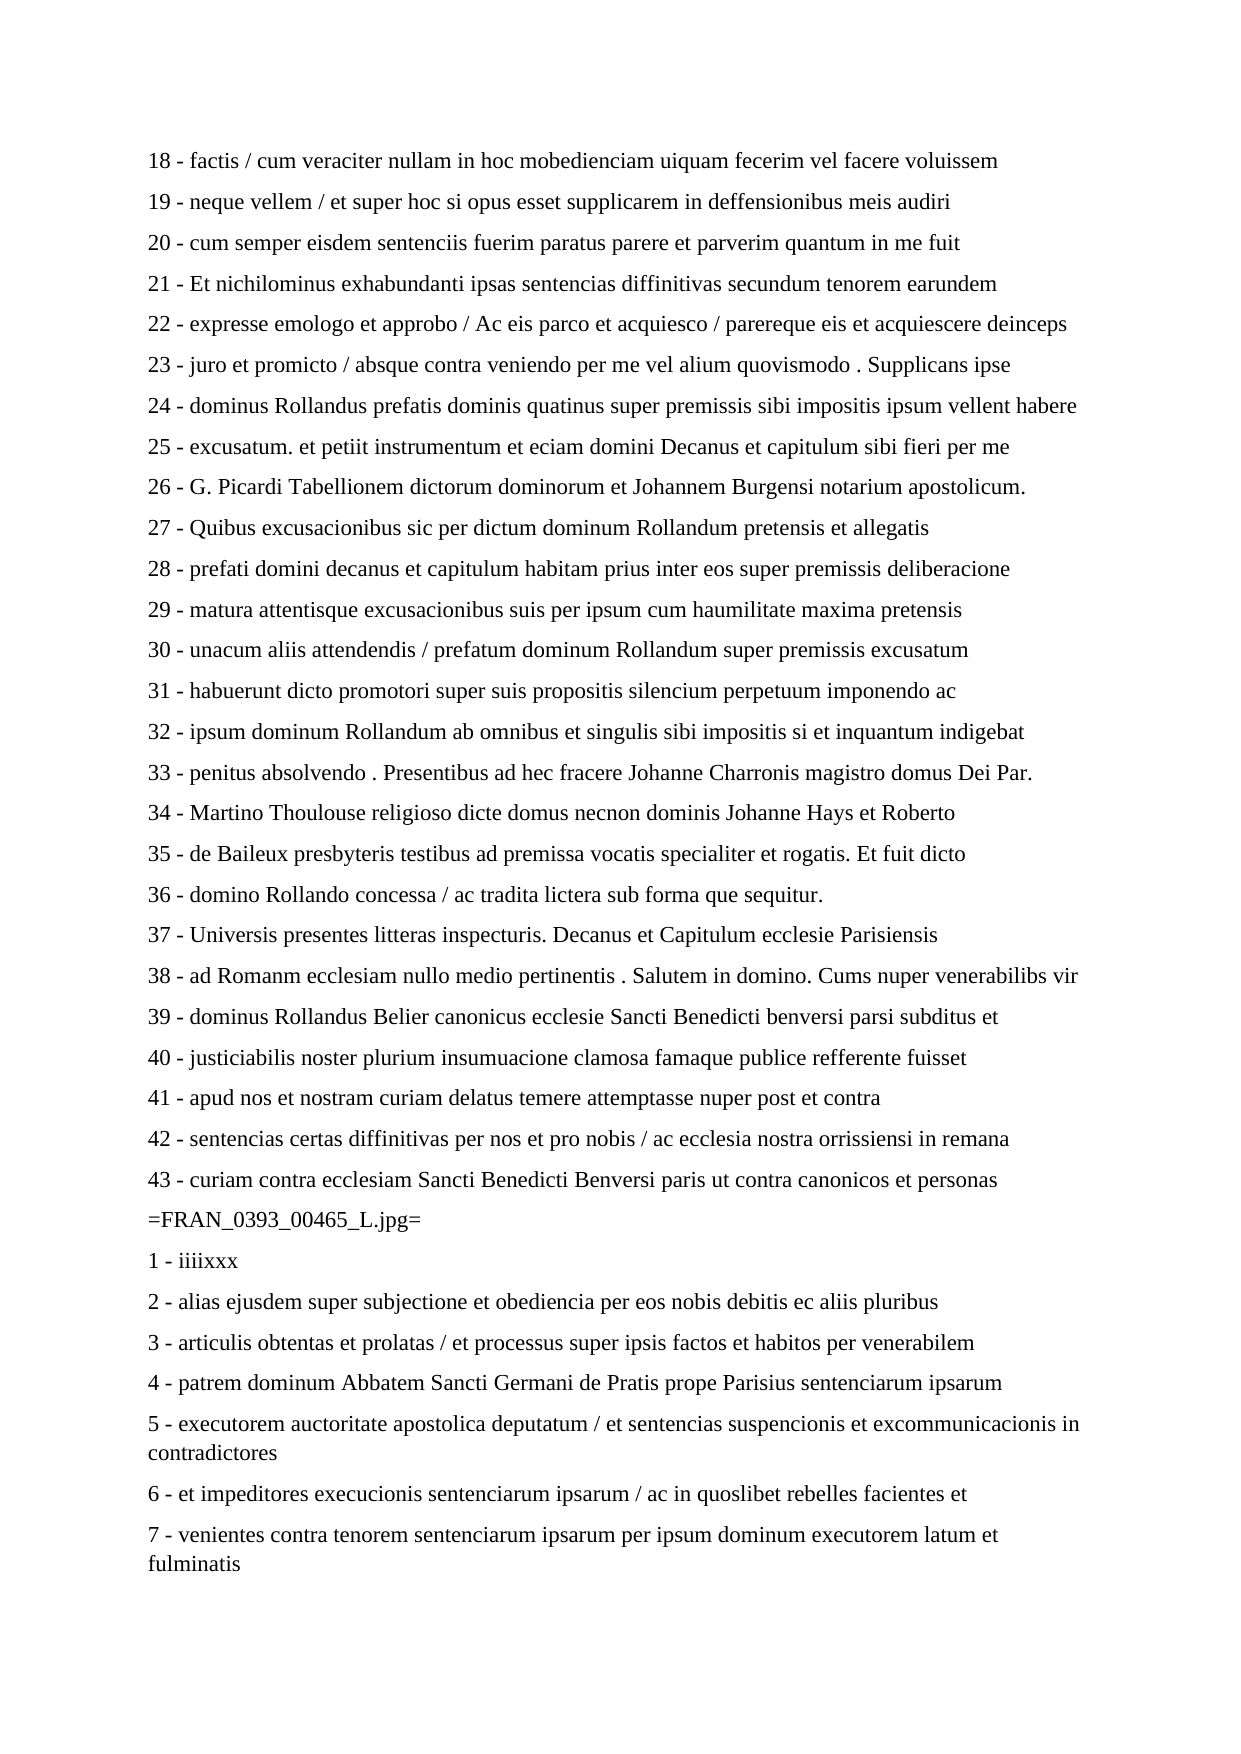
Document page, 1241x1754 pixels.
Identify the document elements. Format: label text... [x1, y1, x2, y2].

text 19 - neque vellem / et super hoc si opus esset supplicarem in deffensionibus meis audiri [148, 188, 1093, 215]
text 4 - patrem dominum Abbatem Sancti Germani de Pratis prope Parisius sentenciarum ipsarum [148, 1369, 1093, 1396]
text 39 - dominus Rollandus Belier canonicus ecclesie Sancti Benedicti benversi parsi subditus et [148, 1003, 1093, 1029]
text 37 - Universis presentes litteras inspecturis. Decanus et Capitulum ecclesie Parisiensis [148, 921, 1093, 948]
text 29 - matura attentisque excusacionibus suis per ipsum cum haumilitate maxima pretensis [148, 596, 1093, 622]
text 41 - apud nos et nostram curiam delatus temere attemptasse nuper post et contra [148, 1084, 1093, 1111]
text 3 - articulis obtentas et prolatas / et processus super ipsis factos et habitos per venerabilem [148, 1329, 1093, 1355]
text 25 - excusatum. et petiit instrumentum et eciam domini Decanus et capitulum sibi fieri per me [148, 433, 1093, 459]
text 32 - ipsum dominum Rollandum ab omnibus et singulis sibi impositis si et inquantum indigebat [148, 718, 1093, 744]
text 20 - cum semper eisdem sentenciis fuerim paratus parere et parverim quantum in me fuit [148, 229, 1093, 255]
text 21 - Et nichilominus exhabundanti ipsas sentencias diffinitivas secundum tenorem earundem [148, 270, 1093, 296]
text 22 - expresse emologo et approbo / Ac eis parco et acquiesco / parereque eis et acquiescere deinceps [148, 311, 1093, 337]
text 2 - alias ejusdem super subjectione et obediencia per eos nobis debitis ec aliis pluribus [148, 1288, 1093, 1314]
text 34 - Martino Thoulouse religioso dicte domus necnon dominis Johanne Hays et Roberto [148, 799, 1093, 826]
text 24 - dominus Rollandus prefatis dominis quatinus super premissis sibi impositis ipsum vellent habere [148, 392, 1093, 418]
text 42 - sentencias certas diffinitivas per nos et pro nobis / ac ecclesia nostra orrissiensi in remana [148, 1125, 1093, 1151]
text 35 - de Baileux presbyteris testibus ad premissa vocatis specialiter et rogatis. Et fuit dicto [148, 840, 1093, 866]
text =FRAN_0393_00465_L.jpg= [148, 1207, 1093, 1233]
text 38 - ad Romanm ecclesiam nullo medio pertinentis . Salutem in domino. Cums nuper venerabilibs vir [148, 962, 1093, 988]
text 26 - G. Picardi Tabellionem dictorum dominorum et Johannem Burgensi notarium apostolicum. [148, 473, 1093, 500]
text 31 - habuerunt dicto promotori super suis propositis silencium perpetuum imponendo ac [148, 677, 1093, 703]
text 18 - factis / cum veraciter nullam in hoc mobedienciam uiquam fecerim vel facere voluissem [148, 148, 1093, 174]
text 28 - prefati domini decanus et capitulum habitam prius inter eos super premissis deliberacione [148, 555, 1093, 581]
text 23 - juro et promicto / absque contra veniendo per me vel alium quovismodo . Supplicans ipse [148, 351, 1093, 378]
text 40 - justiciabilis noster plurium insumuacione clamosa famaque publice refferente fuisset [148, 1044, 1093, 1070]
text 6 - et impeditores execucionis sentenciarum ipsarum / ac in quoslibet rebelles facientes et [148, 1480, 1093, 1506]
text 33 - penitus absolvendo . Presentibus ad hec fracere Johanne Charronis magistro domus Dei Par. [148, 758, 1093, 785]
text 1 - iiiixxx [148, 1247, 1093, 1274]
text 43 - curiam contra ecclesiam Sancti Benedicti Benversi paris ut contra canonicos et personas [148, 1166, 1093, 1192]
text 5 - executorem auctoritate apostolica deputatum / et sentencias suspencionis et excommunicacionis in contradictores [148, 1410, 1093, 1466]
text 36 - domino Rollando concessa / ac tradita lictera sub forma que sequitur. [148, 881, 1093, 907]
text 7 - venientes contra tenorem sentenciarum ipsarum per ipsum dominum executorem latum et fulminatis [148, 1521, 1093, 1576]
text 30 - unacum aliis attendendis / prefatum dominum Rollandum super premissis excusatum [148, 636, 1093, 663]
text 27 - Quibus excusacionibus sic per dictum dominum Rollandum pretensis et allegatis [148, 514, 1093, 541]
